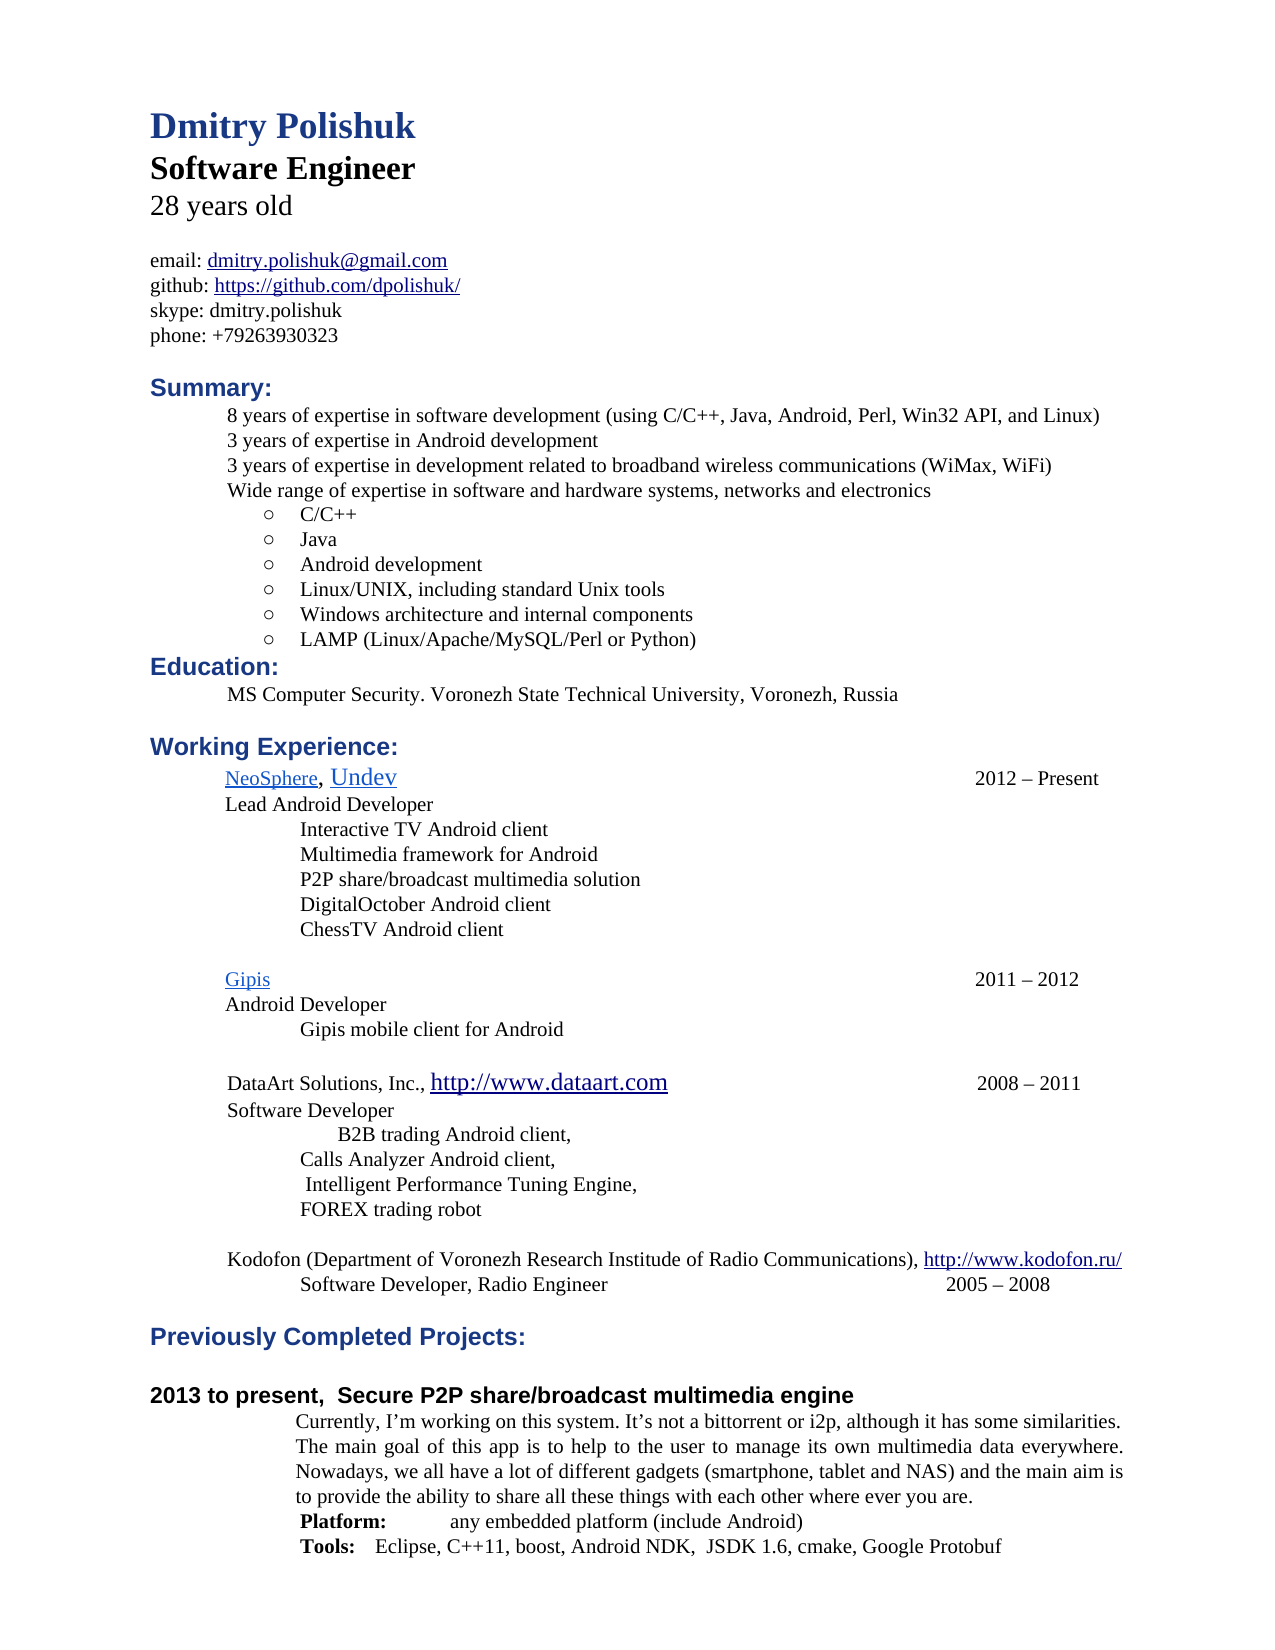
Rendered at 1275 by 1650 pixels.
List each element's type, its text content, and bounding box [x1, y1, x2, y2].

text Gipis 2011 – 2012 [150, 968, 1125, 991]
text 2013 to present, Secure P2P share/broadcast multimedia engine [150, 1383, 1125, 1408]
text Software Developer, Radio Engineer 2005 – 2008 [262, 1273, 1125, 1296]
text Platform: any embedded platform (include Android) [300, 1510, 1125, 1533]
list C/C++ [262, 503, 1125, 526]
text B2B trading Android client, [187, 1123, 1125, 1146]
text DigitalOctober Android client [225, 893, 1125, 916]
text Lead Android Developer [150, 793, 1125, 816]
text github: https://github.com/dpolishuk/ [150, 274, 1125, 297]
text Tools: Eclipse, C++11, boost, Android NDK, JSDK 1.6, cmake, Google Protobuf [300, 1535, 1125, 1558]
text Working Experience: [150, 733, 1125, 761]
text Multimedia framework for Android [225, 843, 1125, 866]
text Interactive TV Android client [150, 818, 1125, 841]
text 8 years of expertise in software development (using C/C++, Java, Android, Perl, Win32 API, and Linux) [227, 404, 1125, 427]
text Software Developer [227, 1098, 1125, 1122]
text 3 years of expertise in Android development [227, 429, 1125, 452]
text Gipis mobile client for Android [150, 1018, 1125, 1041]
text skype: dmitry.polishuk [150, 299, 1125, 322]
text ChessTV Android client [225, 918, 1125, 941]
text Dmitry Polishuk [150, 105, 1125, 146]
text Education: [150, 653, 1125, 681]
text P2P share/broadcast multimedia solution [225, 868, 1125, 891]
text Summary: [150, 374, 1125, 402]
text Calls Analyzer Android client, [262, 1148, 1125, 1171]
text Android Developer [150, 993, 1125, 1016]
text MS Computer Security. Voronezh State Technical University, Voronezh, Russia [227, 683, 1125, 706]
text 3 years of expertise in development related to broadband wireless communications (WiMax, WiFi) [227, 453, 1125, 477]
text Intelligent Performance Tuning Engine, [262, 1173, 1125, 1196]
text Wide range of expertise in software and hardware systems, networks and electronics [227, 478, 1125, 502]
text Currently, I’m working on this system. It’s not a bittorrent or i2p, although it has some similarities. [295, 1410, 1125, 1433]
text Kodofon (Department of Voronezh Research Institude of Radio Communications), http://www.kodofon.ru/ [227, 1248, 1125, 1271]
text Previously Completed Projects: [150, 1322, 1125, 1350]
list LAMP (Linux/Apache/MySQL/Perl or Python) [262, 628, 1125, 651]
text email: dmitry.polishuk@gmail.com [150, 249, 1125, 272]
list Android development [262, 553, 1125, 576]
text phone: +79263930323 [150, 324, 1125, 347]
text Software Engineer [150, 150, 1125, 187]
text The main goal of this app is to help to the user to manage its own multimedia data everywhere. Nowadays, we all have a lot of different gadgets (smartphone, tablet and NAS) and the main aim is to provide the ability to share all these things with each other where ever you are. [295, 1435, 1125, 1508]
list Windows architecture and internal components [262, 603, 1125, 626]
text DataArt Solutions, Inc., http://www.dataart.com 2008 – 2011 [227, 1068, 1125, 1096]
text FOREX trading robot [262, 1198, 1125, 1221]
text NeoSphere, Undev 2012 – Present [150, 763, 1125, 790]
list Java [262, 528, 1125, 551]
list Linux/UNIX, including standard Unix tools [262, 578, 1125, 601]
text 28 years old [150, 189, 1125, 222]
